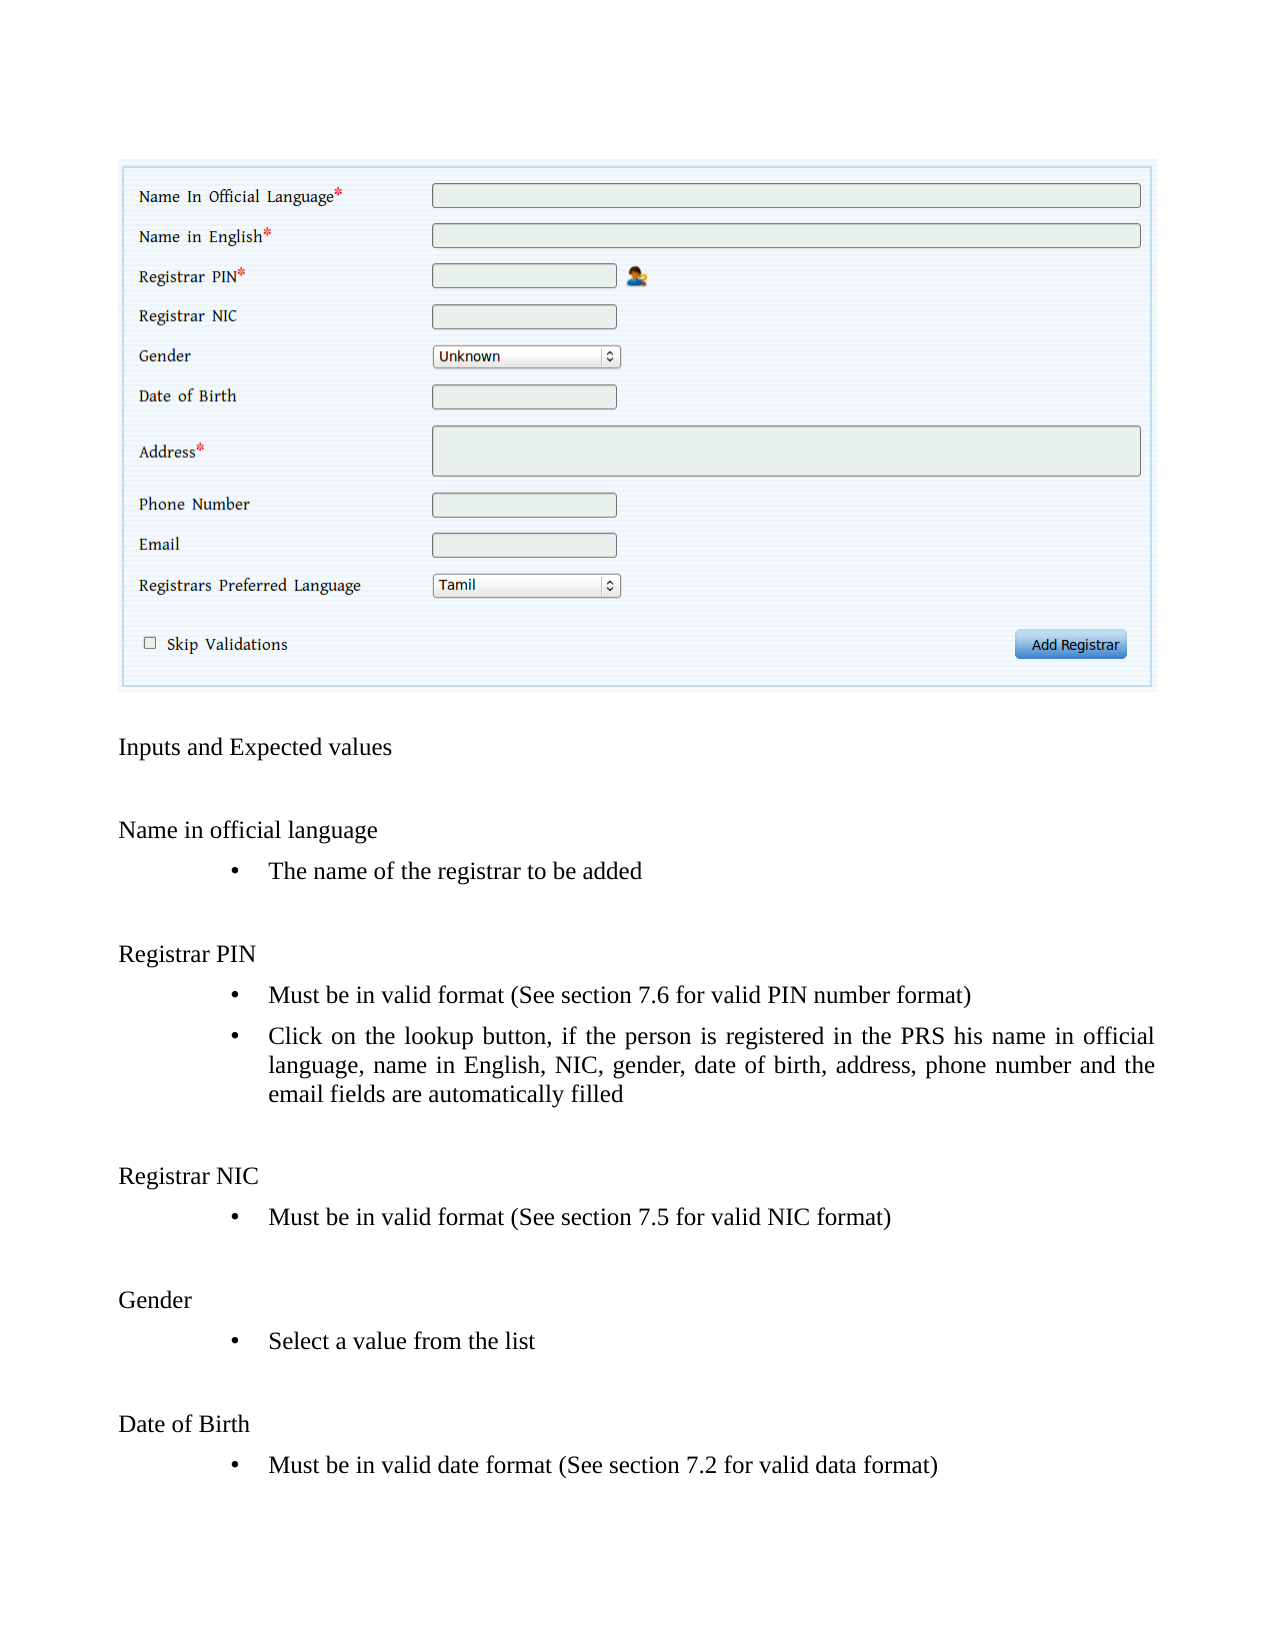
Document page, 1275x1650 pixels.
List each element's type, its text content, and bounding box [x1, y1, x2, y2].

list Must be in valid format (See section 7.5 for valid NIC format) [231, 1202, 1157, 1231]
list Select a value from the list [231, 1326, 1157, 1355]
list Must be in valid date format (See section 7.2 for valid data format) [231, 1450, 1157, 1479]
text Name in official language [118, 815, 1157, 844]
picture [118, 159, 1157, 692]
text Registrar PIN [118, 939, 1157, 967]
list The name of the registrar to be added [231, 856, 1157, 885]
text Inputs and Expected values [118, 732, 1157, 761]
list Must be in valid format (See section 7.6 for valid PIN number format) [231, 980, 1157, 1009]
text Gender [118, 1285, 1157, 1314]
list Click on the lookup button, if the person is registered in the PRS his name in official language, name in English, NIC, gender, date of birth, address, phone number and the email fields are automatically filled [231, 1021, 1157, 1107]
text Registrar NIC [118, 1161, 1157, 1190]
text Date of Birth [118, 1409, 1157, 1437]
